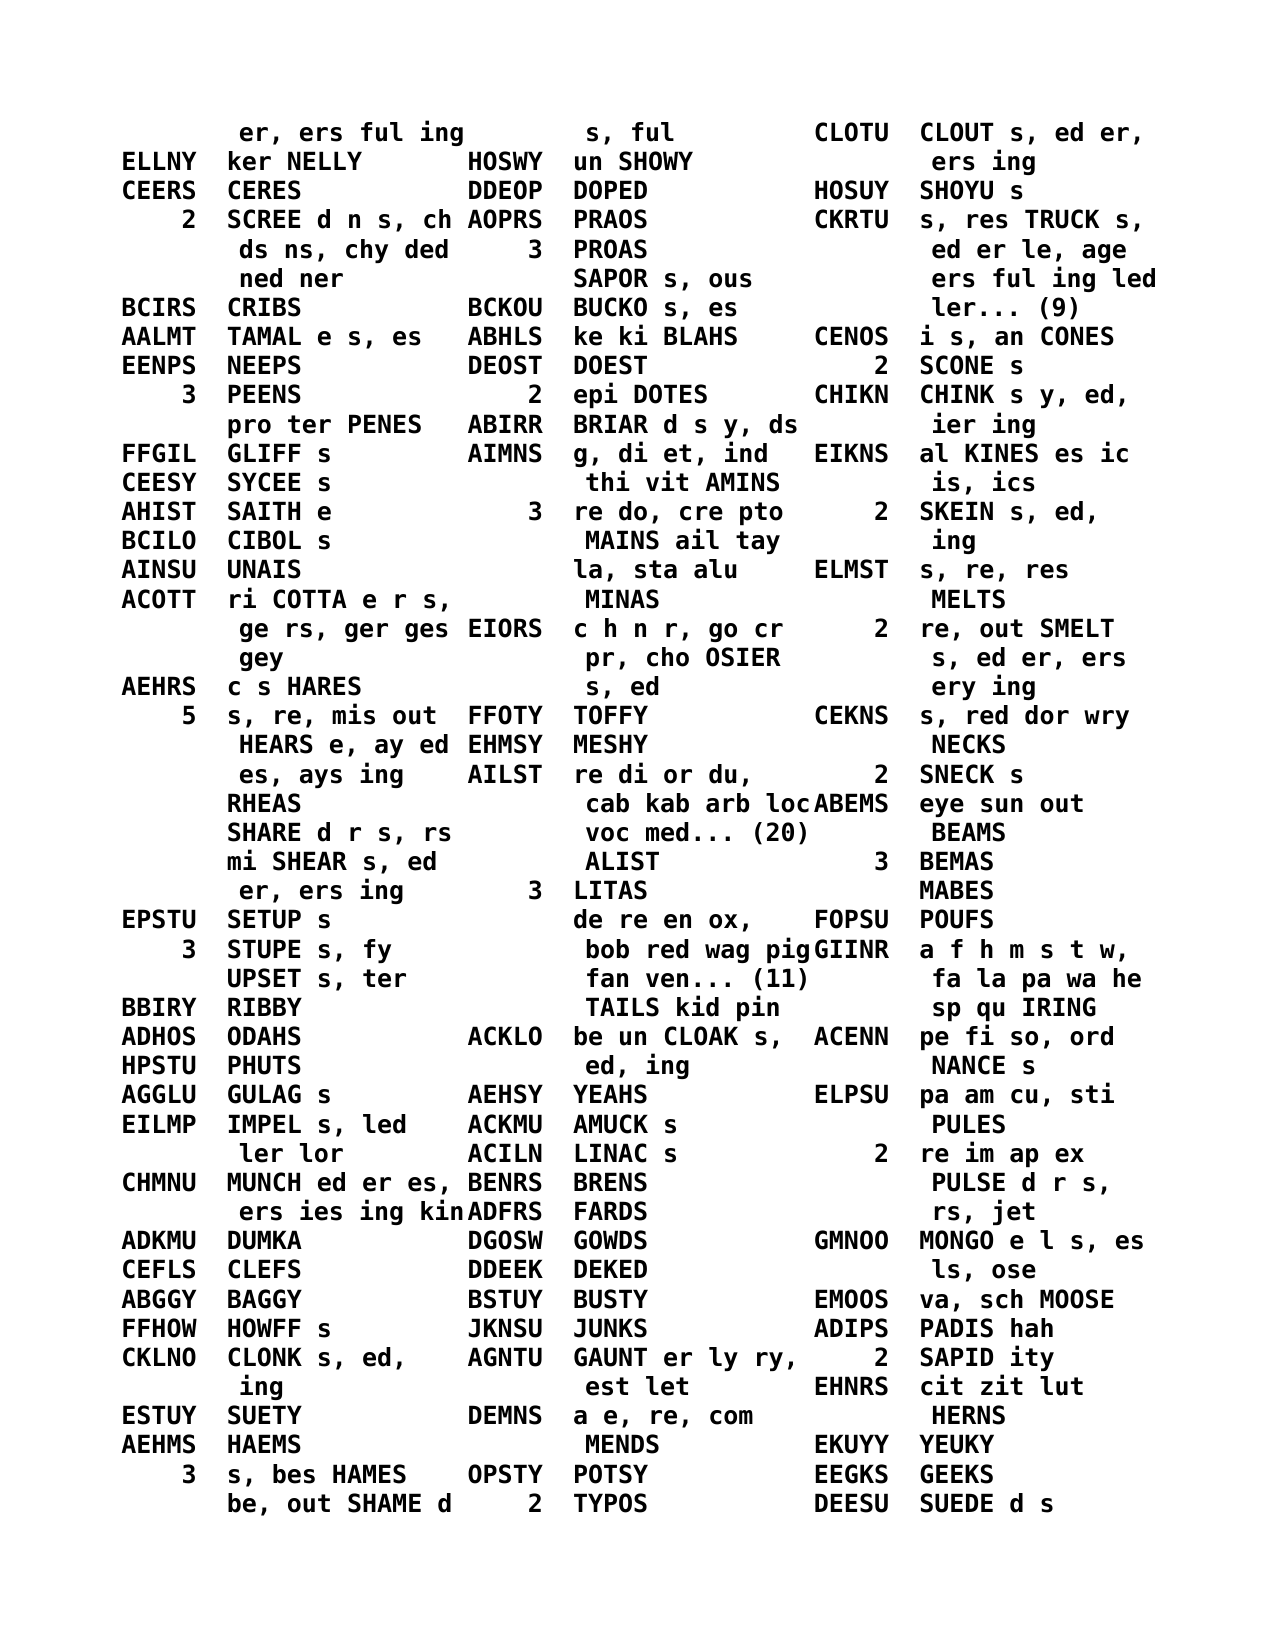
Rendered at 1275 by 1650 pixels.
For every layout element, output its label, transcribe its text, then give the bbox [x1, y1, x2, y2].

text 3 BEMAS [814, 847, 1157, 876]
text HOSUY SHOYU s [814, 176, 1157, 206]
text 2 SKEIN s, ed, ing [814, 497, 1157, 556]
text AHIST SAITH e [121, 497, 464, 526]
text AEHMS HAEMS [121, 1431, 464, 1460]
text EIKNS al KINES es ic is, ics [814, 439, 1157, 497]
text DDEOP DOPED [467, 176, 811, 206]
text FFGIL GLIFF s [121, 439, 464, 468]
text ELMST s, re, res MELTS [814, 556, 1157, 614]
text BCILO CIBOL s [121, 526, 464, 556]
text CEESY SYCEE s [121, 468, 464, 497]
text DDEEK DEKED [467, 1256, 811, 1285]
text ESTUY SUETY [121, 1401, 464, 1431]
text 2 SNECK s [814, 760, 1157, 789]
text MABES [814, 876, 1157, 906]
text ACOTT ri COTTA e r s, ge rs, ger ges gey [121, 585, 464, 672]
text er, ers ful ing [121, 118, 464, 147]
text ACKMU AMUCK s [467, 1110, 811, 1139]
text CHIKN CHINK s y, ed, ier ing [814, 381, 1157, 439]
text CLOTU CLOUT s, ed er, ers ing [814, 118, 1157, 176]
text AOPRS PRAOS [467, 206, 811, 235]
text 3 LITAS [467, 876, 811, 906]
text BCIRS CRIBS [121, 293, 464, 322]
text BSTUY BUSTY [467, 1285, 811, 1314]
text UPSET s, ter [121, 964, 464, 993]
text DEMNS a e, re, com MENDS [467, 1401, 811, 1460]
text FFHOW HOWFF s [121, 1314, 464, 1343]
text 3 PROAS [467, 235, 811, 264]
text EENPS NEEPS [121, 351, 464, 381]
text AGGLU GULAG s [121, 1081, 464, 1110]
text de re en ox, bob red wag pig fan ven... (11) TAILS kid pin [467, 906, 811, 1022]
text OPSTY POTSY [467, 1460, 811, 1489]
text JKNSU JUNKS [467, 1314, 811, 1343]
text FOPSU POUFS [814, 906, 1157, 935]
text DGOSW GOWDS [467, 1226, 811, 1256]
text ADIPS PADIS hah [814, 1314, 1157, 1343]
text ADHOS ODAHS [121, 1022, 464, 1051]
text 2 re, out SMELT s, ed er, ers ery ing [814, 614, 1157, 701]
text ACILN LINAC s [467, 1139, 811, 1168]
text be, out SHAME d [121, 1489, 464, 1518]
text 2 SCONE s [814, 351, 1157, 381]
text ABGGY BAGGY [121, 1285, 464, 1314]
text 3 STUPE s, fy [121, 935, 464, 964]
text 3 s, bes HAMES [121, 1460, 464, 1489]
text AINSU UNAIS [121, 556, 464, 585]
text AIMNS g, di et, ind thi vit AMINS [467, 439, 811, 497]
text EILMP IMPEL s, led ler lor [121, 1110, 464, 1168]
text AEHRS c s HARES [121, 672, 464, 701]
text HOSWY un SHOWY [467, 147, 811, 176]
text EKUYY YEUKY [814, 1431, 1157, 1460]
text la, sta alu MINAS [467, 556, 811, 614]
text CENOS i s, an CONES [814, 322, 1157, 351]
text 5 s, re, mis out HEARS e, ay ed es, ays ing [121, 701, 464, 789]
text ADKMU DUMKA [121, 1226, 464, 1256]
text SHARE d r s, rs [121, 818, 464, 847]
text ELLNY ker NELLY [121, 147, 464, 176]
text mi SHEAR s, ed er, ers ing [121, 847, 464, 906]
text 3 PEENS [121, 381, 464, 410]
text DEESU SUEDE d s [814, 1489, 1157, 1518]
text RHEAS [121, 789, 464, 818]
text 3 re do, cre pto MAINS ail tay [467, 497, 811, 556]
text ACENN pe fi so, ord NANCE s [814, 1022, 1157, 1081]
text ABEMS eye sun out BEAMS [814, 789, 1157, 847]
text SAPOR s, ous [467, 264, 811, 293]
text GIINR a f h m s t w, fa la pa wa he sp qu IRING [814, 935, 1157, 1022]
text EHMSY MESHY [467, 731, 811, 760]
text BCKOU BUCKO s, es [467, 293, 811, 322]
text EIORS c h n r, go cr pr, cho OSIER s, ed [467, 614, 811, 701]
text EHNRS cit zit lut HERNS [814, 1372, 1157, 1431]
text ELPSU pa am cu, sti PULES [814, 1081, 1157, 1139]
text DEOST DOEST [467, 351, 811, 381]
text CEFLS CLEFS [121, 1256, 464, 1285]
text FFOTY TOFFY [467, 701, 811, 731]
text s, ful [467, 118, 811, 147]
text HPSTU PHUTS [121, 1051, 464, 1081]
text BENRS BRENS [467, 1168, 811, 1197]
text AEHSY YEAHS [467, 1081, 811, 1110]
text AILST re di or du, cab kab arb loc voc med... (20) ALIST [467, 760, 811, 876]
text ADFRS FARDS [467, 1197, 811, 1226]
text 2 TYPOS [467, 1489, 811, 1518]
text CHMNU MUNCH ed er es, ers ies ing kin [121, 1168, 464, 1226]
text 2 SAPID ity [814, 1343, 1157, 1372]
text 2 re im ap ex PULSE d r s, rs, jet [814, 1139, 1157, 1226]
text CKLNO CLONK s, ed, ing [121, 1343, 464, 1401]
text ABHLS ke ki BLAHS [467, 322, 811, 351]
text EMOOS va, sch MOOSE [814, 1285, 1157, 1314]
text 2 epi DOTES [467, 381, 811, 410]
text GMNOO MONGO e l s, es ls, ose [814, 1226, 1157, 1285]
text ABIRR BRIAR d s y, ds [467, 410, 811, 439]
text CKRTU s, res TRUCK s, ed er le, age ers ful ing led ler... (9) [814, 206, 1157, 322]
text BBIRY RIBBY [121, 993, 464, 1022]
text CEERS CERES [121, 176, 464, 206]
text ACKLO be un CLOAK s, ed, ing [467, 1022, 811, 1081]
text pro ter PENES [121, 410, 464, 439]
text EEGKS GEEKS [814, 1460, 1157, 1489]
text CEKNS s, red dor wry NECKS [814, 701, 1157, 760]
text AGNTU GAUNT er ly ry, est let [467, 1343, 811, 1401]
text 2 SCREE d n s, ch ds ns, chy ded ned ner [121, 206, 464, 293]
text AALMT TAMAL e s, es [121, 322, 464, 351]
text EPSTU SETUP s [121, 906, 464, 935]
